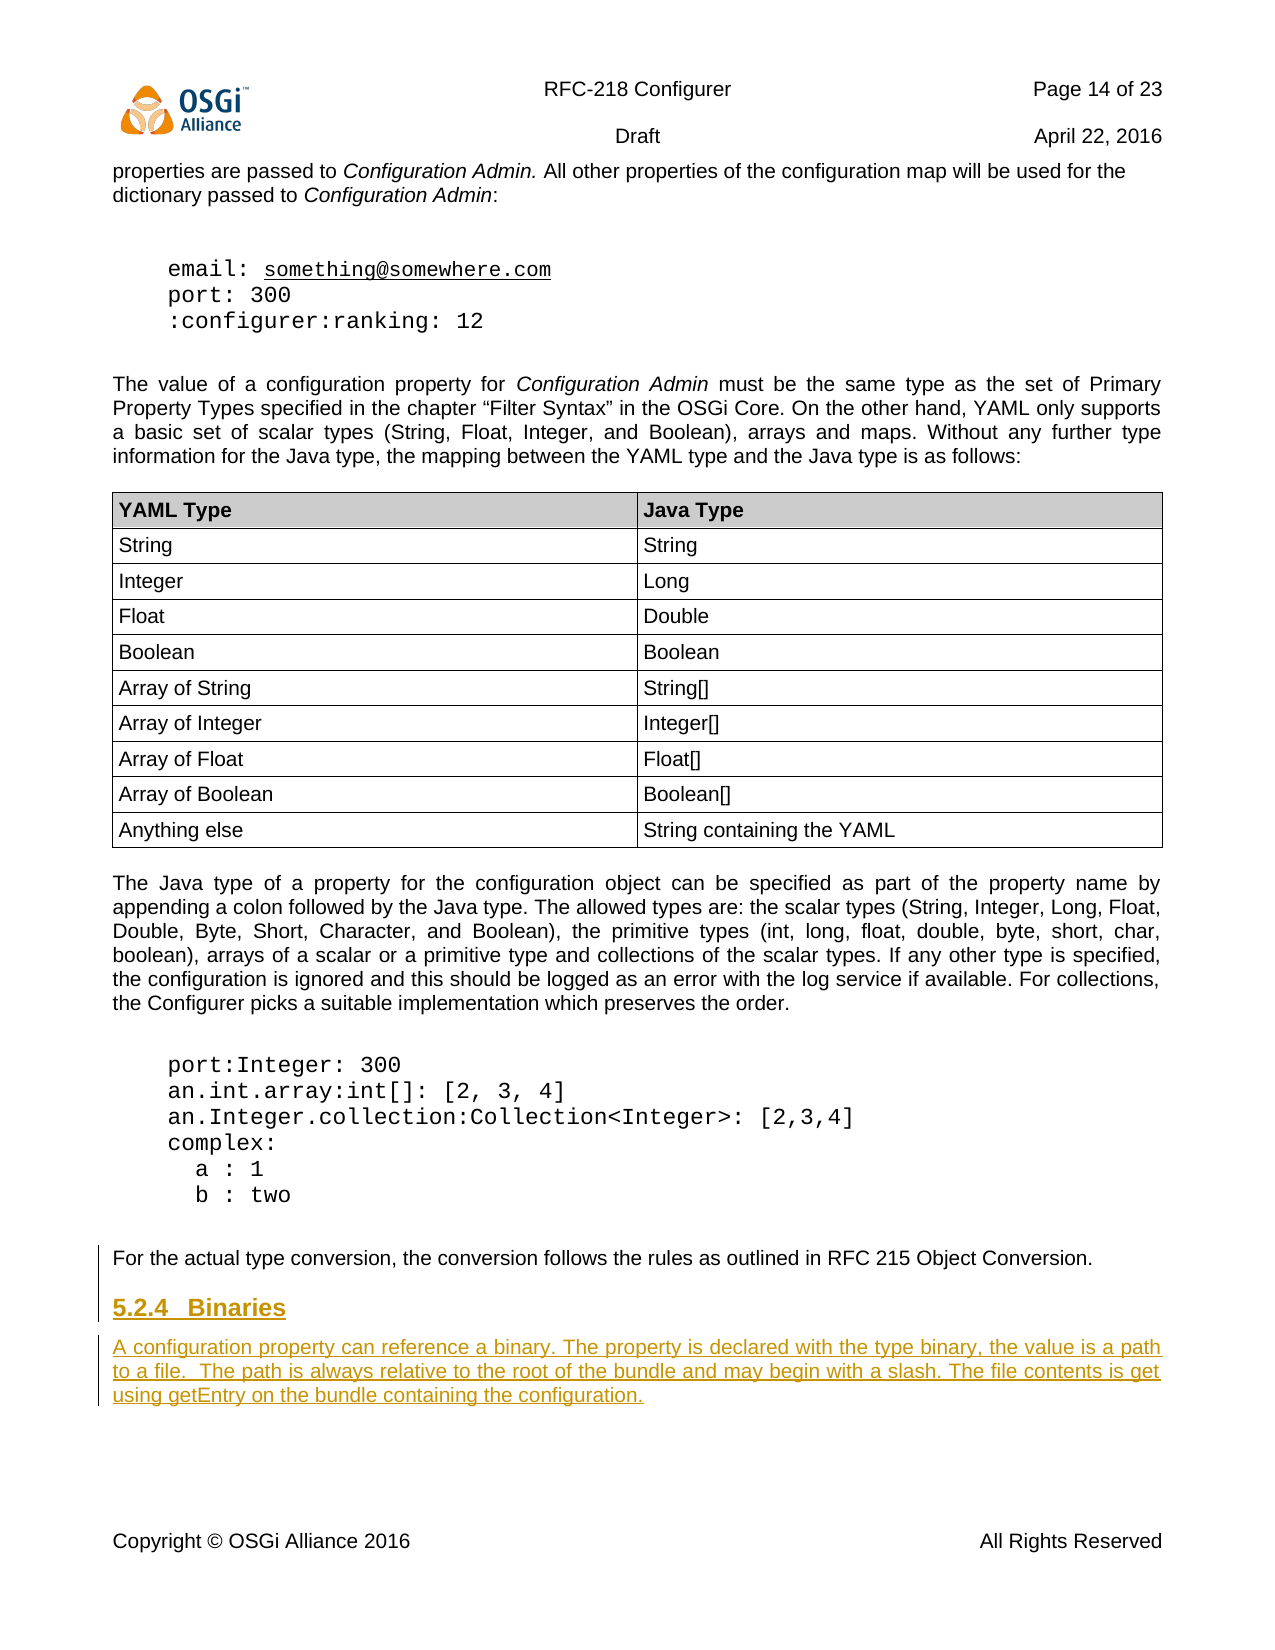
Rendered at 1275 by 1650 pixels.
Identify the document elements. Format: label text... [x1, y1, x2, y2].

table_cell Array of String [113, 671, 637, 705]
table_cell Boolean [638, 635, 1162, 669]
text properties are passed to Configuration Admin. All other properties of the configuration map will be used for the dictionary passed to Configuration Admin: [112, 159, 1162, 207]
table_cell Integer[] [638, 706, 1162, 741]
text For the actual type conversion, the conversion follows the rules as outlined in RFC 215 Object Conversion. [112, 1245, 1162, 1269]
table_cell Anything else [113, 813, 637, 847]
table_cell Float[] [638, 742, 1162, 776]
text The Java type of a property for the configuration object can be specified as part of the property name by appending a colon followed by the Java type. The allowed types are: the scalar types (String, Integer, Long, Float, Double, Byte, Short, Character, and Boolean), the primitive types (int, long, float, double, byte, short, char, boolean), arrays of a scalar or a primitive type and collections of the scalar types. If any other type is specified, the configuration is ignored and this should be logged as an error with the log service if available. For collections, the Configurer picks a suitable implementation which preserves the order. [112, 871, 1162, 1015]
table_cell Integer [113, 564, 637, 598]
picture [113, 78, 257, 142]
table_cell Float [113, 600, 637, 634]
table_cell Array of Float [113, 742, 637, 776]
text The value of a configuration property for Configuration Admin must be the same type as the set of Primary Property Types specified in the chapter “Filter Syntax” in the OSGi Core. On the other hand, YAML only supports a basic set of scalar types (String, Float, Integer, and Boolean), arrays and maps. Without any further type information for the Java type, the mapping between the YAML type and the Java type is as follows: [112, 372, 1162, 468]
table_cell String containing the YAML [638, 813, 1162, 847]
table_cell String [638, 529, 1162, 563]
table_cell Long [638, 564, 1162, 598]
table_header YAML Type [113, 493, 637, 527]
table_cell String [113, 529, 637, 563]
text email: something@somewhere.com port: 300 :configurer:ranking: 12 [112, 232, 1162, 359]
table_cell Array of Integer [113, 706, 637, 741]
table_cell Boolean[] [638, 777, 1162, 812]
subtitle Binaries [112, 1293, 1162, 1322]
text A configuration property can reference a binary. The property is declared with the type binary, the value is a path [112, 1334, 1162, 1356]
table_cell Double [638, 600, 1162, 634]
table_cell Boolean [113, 635, 637, 669]
table_header Java Type [638, 493, 1162, 527]
table_cell Array of Boolean [113, 777, 637, 812]
text port:Integer: 300 an.int.array:int[]: [2, 3, 4] an.Integer.collection:Collection<Integer>: [2,3,4] complex: a : 1 b : two [112, 1027, 1162, 1233]
text to a file. The path is always relative to the root of the bundle and may begin with a slash. The file contents is get using getEntry on the bundle containing the configuration. [112, 1357, 1162, 1406]
table_cell String[] [638, 671, 1162, 705]
